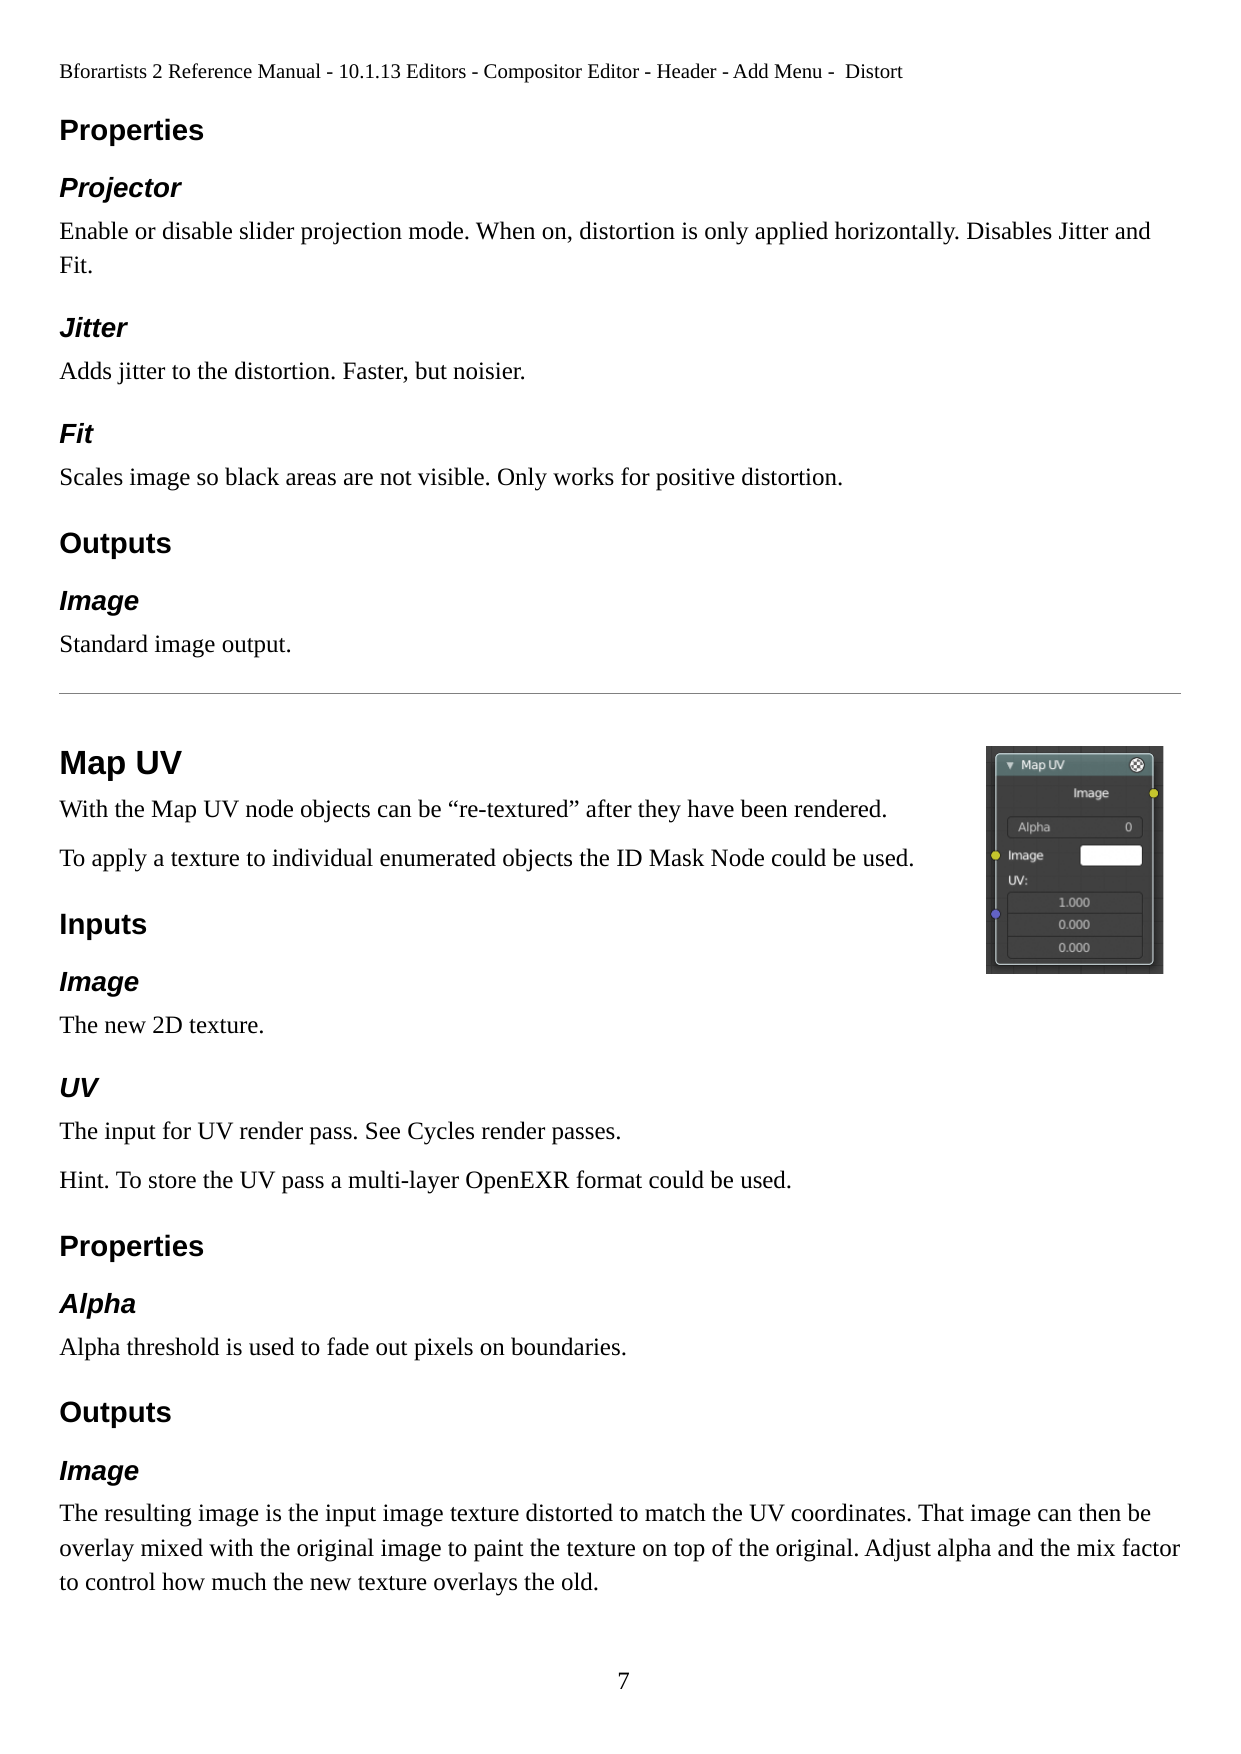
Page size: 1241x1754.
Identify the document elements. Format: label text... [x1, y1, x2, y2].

subtitle Outputs [59, 526, 1181, 559]
text Enable or disable slider projection mode. When on, distortion is only applied horizontally. Disables Jitter and Fit. [59, 216, 1181, 279]
subtitle Jitter [59, 312, 1181, 344]
subtitle Fit [59, 418, 1181, 449]
subtitle Outputs [59, 1395, 1181, 1429]
text Hint. To store the UV pass a multi-layer OpenEXR format could be used. [59, 1165, 1181, 1194]
picture [986, 746, 1164, 974]
text The new 2D texture. [59, 1010, 1181, 1039]
subtitle Image [59, 1454, 1181, 1486]
text Standard image output. [59, 629, 1181, 658]
subtitle Projector [59, 171, 1181, 203]
text The input for UV render pass. See Cycles render passes. [59, 1116, 1181, 1144]
subtitle Image [59, 584, 1181, 616]
text Alpha threshold is used to fade out pixels on boundaries. [59, 1332, 1181, 1360]
subtitle UV [59, 1071, 1181, 1103]
subtitle Inputs [59, 907, 986, 941]
text The resulting image is the input image texture distorted to match the UV coordinates. That image can then be overlay mixed with the original image to paint the texture on top of the original. Adjust alpha and the mix factor to control how much the new texture overlays the old. [59, 1498, 1181, 1596]
text To apply a texture to individual enumerated objects the ID Mask Node could be used. [59, 843, 986, 872]
subtitle Map UV [59, 743, 1181, 782]
text Scales image so black areas are not visible. Only works for positive distortion. [59, 462, 1181, 491]
text Adds jitter to the distortion. Faster, but noisier. [59, 356, 1181, 385]
subtitle [1164, 907, 1181, 941]
text With the Map UV node objects can be “re-textured” after they have been rendered. [59, 794, 986, 823]
subtitle Image [59, 966, 1181, 997]
subtitle Properties [59, 1228, 1181, 1262]
subtitle Alpha [59, 1287, 1181, 1319]
subtitle Properties [59, 113, 1181, 146]
